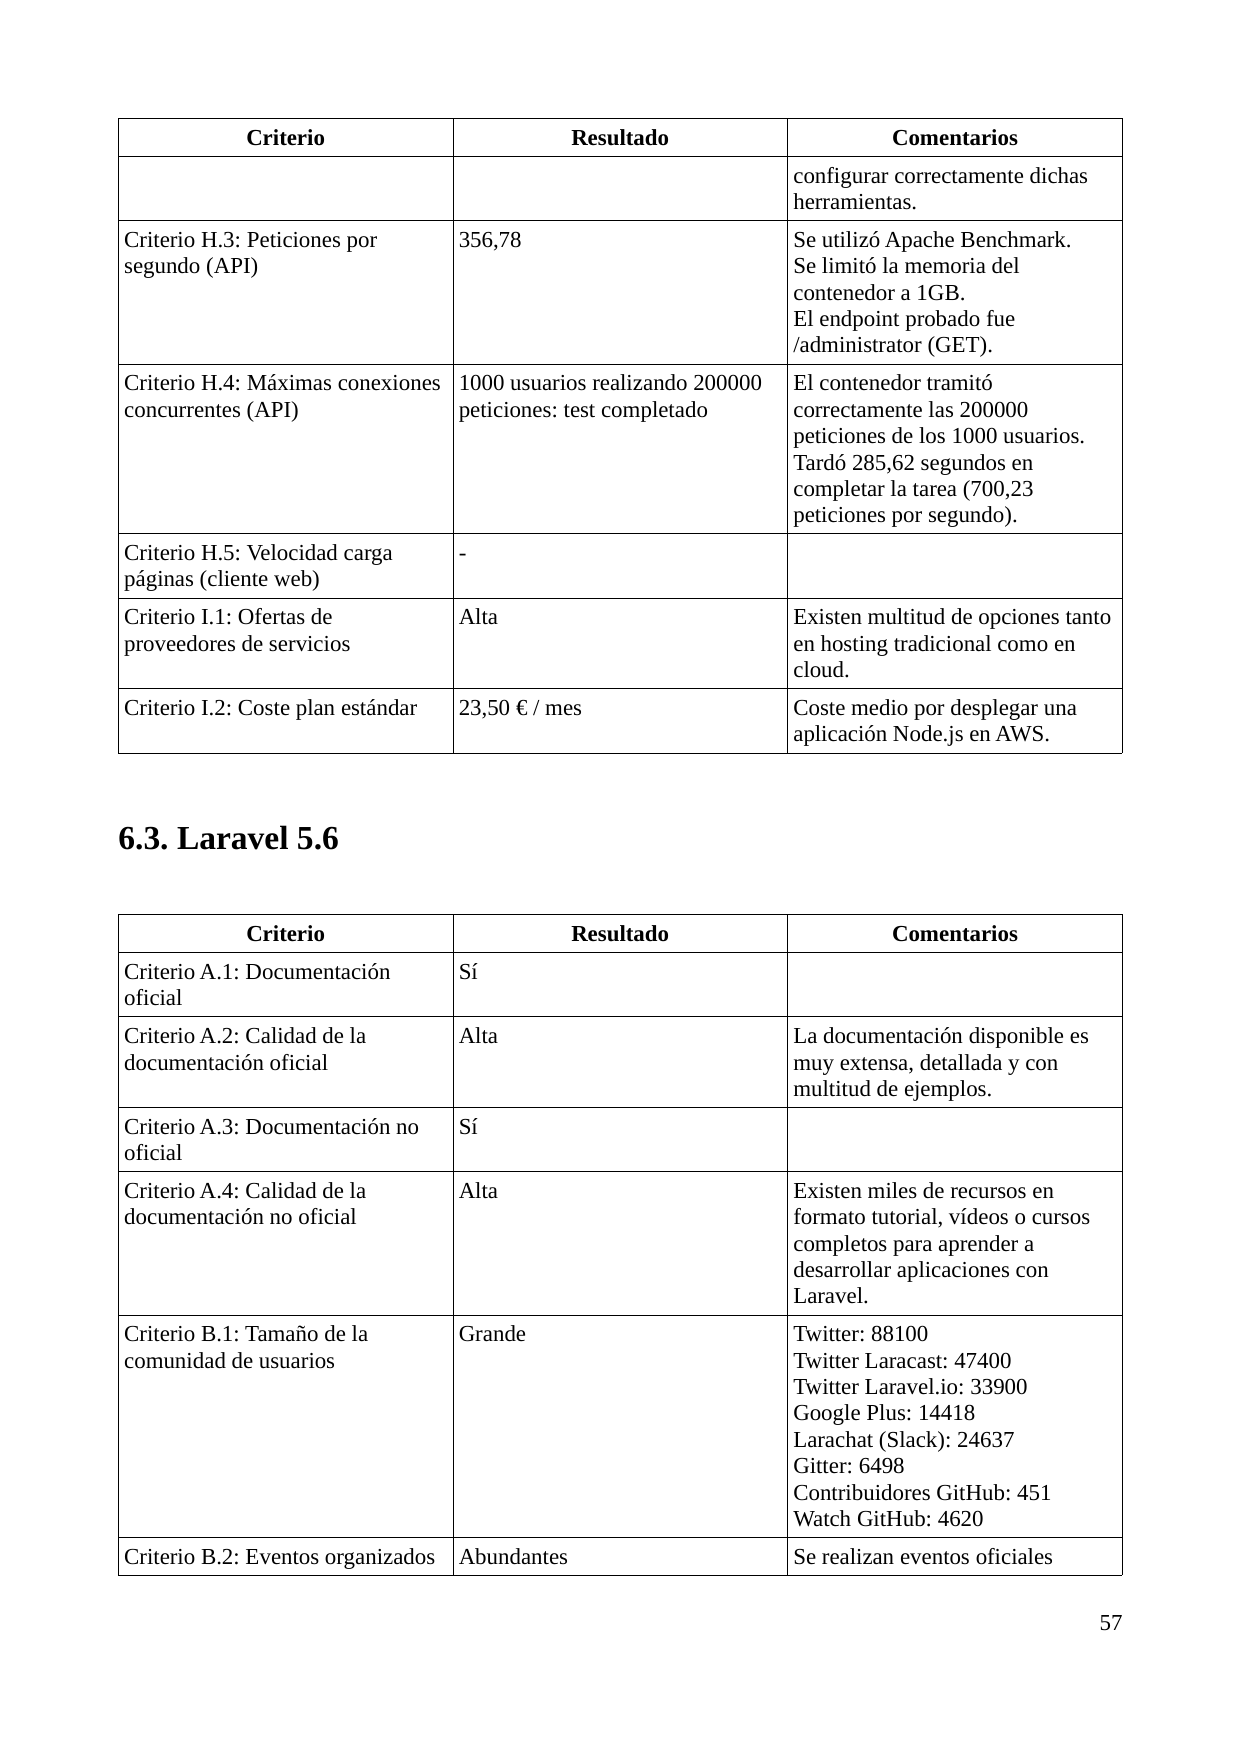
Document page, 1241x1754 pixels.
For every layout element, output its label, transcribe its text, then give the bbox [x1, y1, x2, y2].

table_cell Criterio A.2: Calidad de la documentación oficial [119, 1017, 453, 1107]
table_cell Criterio H.5: Velocidad carga páginas (cliente web) [119, 534, 453, 598]
table_header Resultado [454, 915, 787, 952]
table_cell Alta [454, 1017, 787, 1107]
table_cell [788, 534, 1122, 598]
table_cell [119, 157, 453, 220]
table_cell Twitter: 88100 Twitter Laracast: 47400 Twitter Laravel.io: 33900 Google Plus: 14418 Larachat (Slack): 24637 Gitter: 6498 Contribuidores GitHub: 451 Watch GitHub: 4620 [788, 1316, 1122, 1537]
table_cell Alta [454, 1172, 787, 1314]
table_cell 23,50 € / mes [454, 689, 787, 752]
table_header Comentarios [788, 915, 1122, 952]
table_cell La documentación disponible es muy extensa, detallada y con multitud de ejemplos. [788, 1017, 1122, 1107]
table_cell Alta [454, 599, 787, 688]
table_cell El contenedor tramitó correctamente las 200000 peticiones de los 1000 usuarios. Tardó 285,62 segundos en completar la tarea (700,23 peticiones por segundo). [788, 365, 1122, 533]
table_cell Criterio A.4: Calidad de la documentación no oficial [119, 1172, 453, 1314]
table_cell - [454, 534, 787, 598]
table_header Comentarios [788, 119, 1122, 156]
table_cell Criterio B.1: Tamaño de la comunidad de usuarios [119, 1316, 453, 1537]
table_cell [454, 157, 787, 220]
table_cell Criterio H.4: Máximas conexiones concurrentes (API) [119, 365, 453, 533]
table_cell Existen multitud de opciones tanto en hosting tradicional como en cloud. [788, 599, 1122, 688]
table_cell Criterio B.2: Eventos organizados [119, 1538, 453, 1575]
table_cell Sí [454, 953, 787, 1016]
table_cell Grande [454, 1316, 787, 1537]
table_header Criterio [119, 119, 453, 156]
table_cell Sí [454, 1108, 787, 1171]
table_cell Existen miles de recursos en formato tutorial, vídeos o cursos completos para aprender a desarrollar aplicaciones con Laravel. [788, 1172, 1122, 1314]
table_cell Criterio I.2: Coste plan estándar [119, 689, 453, 752]
table_cell Criterio H.3: Peticiones por segundo (API) [119, 221, 453, 364]
table_cell 356,78 [454, 221, 787, 364]
table_cell [788, 1108, 1122, 1171]
table_cell Coste medio por desplegar una aplicación Node.js en AWS. [788, 689, 1122, 752]
subtitle 6.3. Laravel 5.6 [118, 818, 1122, 857]
table_header Resultado [454, 119, 787, 156]
table_cell configurar correctamente dichas herramientas. [788, 157, 1122, 220]
table_cell Criterio A.3: Documentación no oficial [119, 1108, 453, 1171]
table_cell Abundantes [454, 1538, 787, 1575]
table_cell Se realizan eventos oficiales [788, 1538, 1122, 1575]
table_cell Criterio I.1: Ofertas de proveedores de servicios [119, 599, 453, 688]
table_cell 1000 usuarios realizando 200000 peticiones: test completado [454, 365, 787, 533]
table_cell Criterio A.1: Documentación oficial [119, 953, 453, 1016]
table_cell [788, 953, 1122, 1016]
table_cell Se utilizó Apache Benchmark. Se limitó la memoria del contenedor a 1GB. El endpoint probado fue /administrator (GET). [788, 221, 1122, 364]
table_header Criterio [119, 915, 453, 952]
